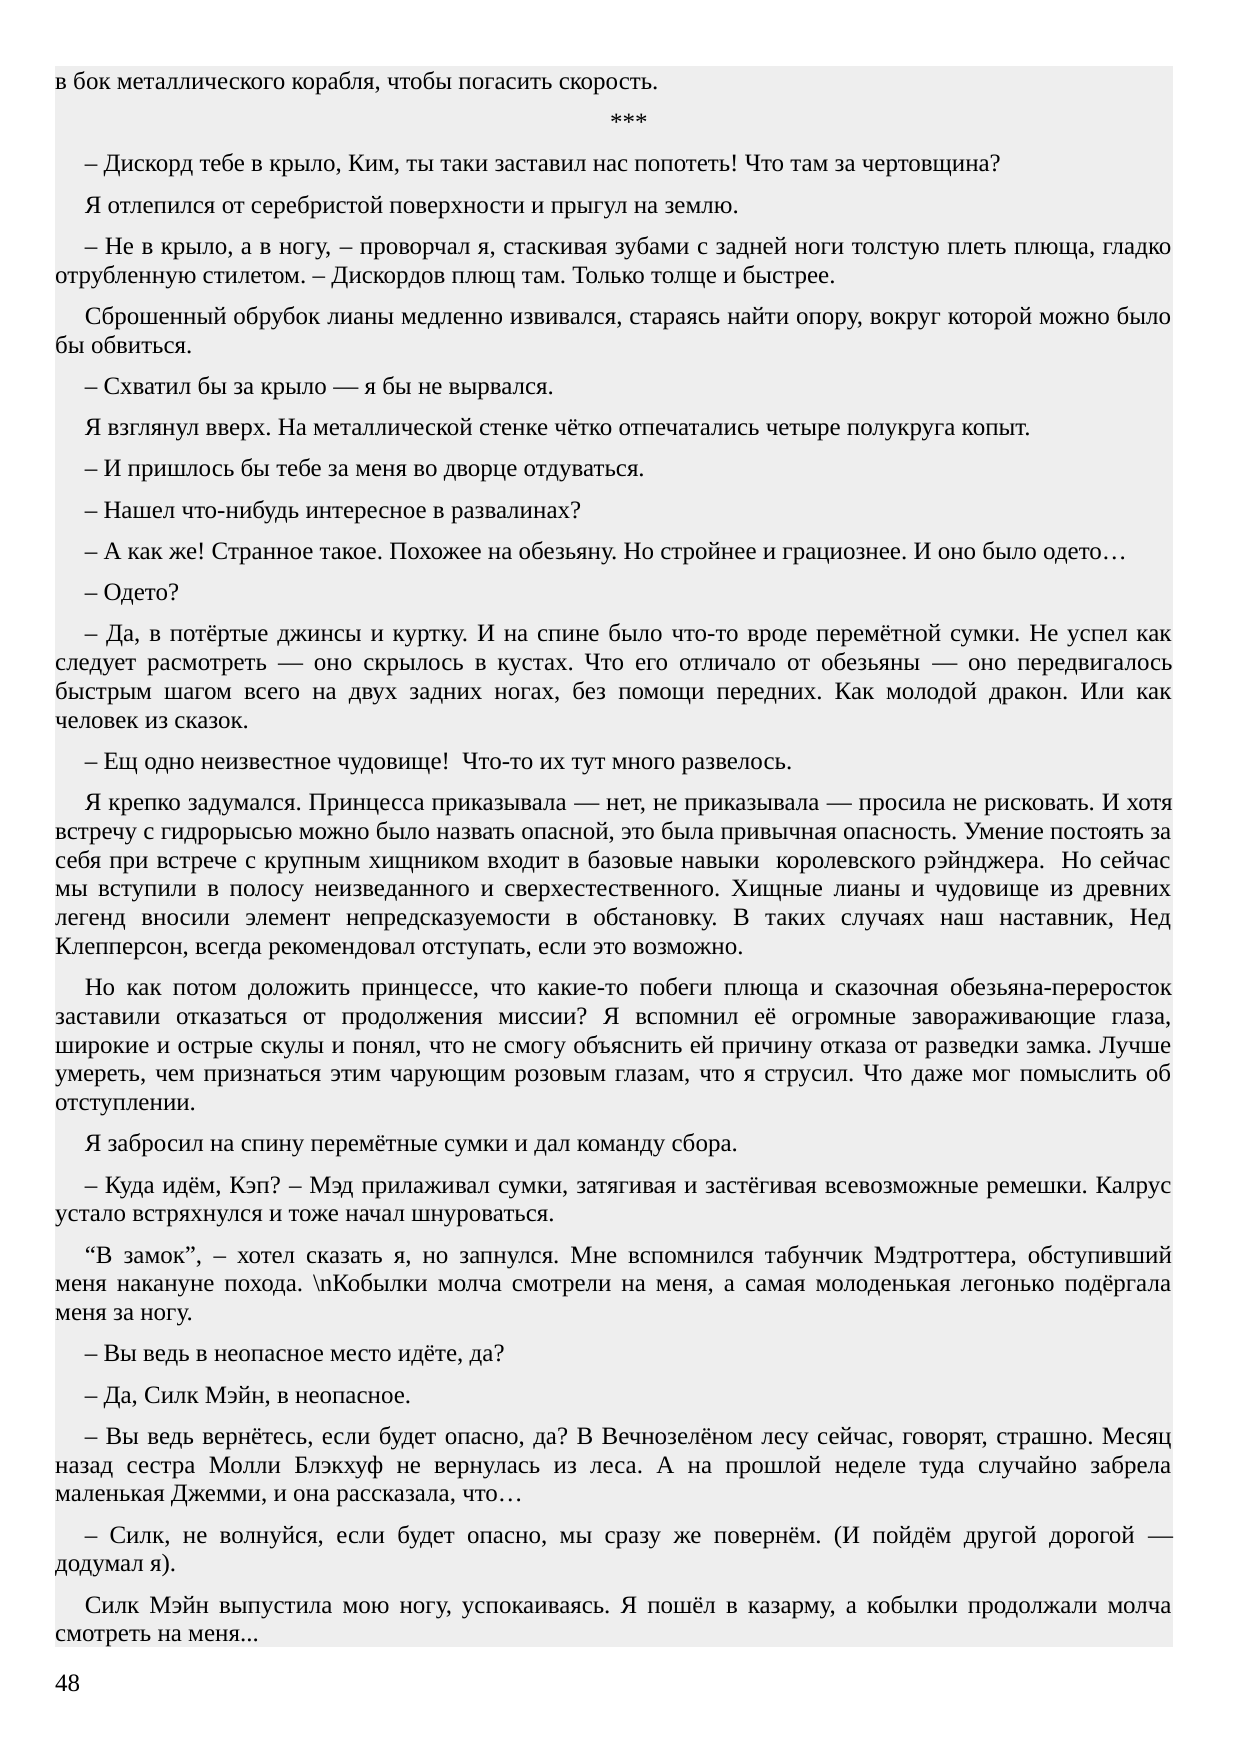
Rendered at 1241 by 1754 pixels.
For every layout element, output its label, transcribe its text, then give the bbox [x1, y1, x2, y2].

text – Вы ведь в неопасное место идёте, да? [55, 1338, 1173, 1367]
text – Да, Силк Мэйн, в неопасное. [55, 1380, 1173, 1408]
text в бок металлического корабля, чтобы погасить скорость. [55, 66, 1173, 95]
text – Силк, не волнуйся, если будет опасно, мы сразу же повернём. (И пойдём другой дорогой — додумал я). [55, 1520, 1173, 1577]
text – Ещ одно неизвестное чудовище! Что-то их тут много развелось. [55, 746, 1173, 775]
text – Схватил бы за крыло — я бы не вырвался. [55, 371, 1173, 400]
text – Одето? [55, 577, 1173, 606]
text Силк Мэйн выпустила мою ногу, успокаиваясь. Я пошёл в казарму, а кобылки продолжали молча смотреть на меня... [55, 1590, 1173, 1647]
text – И пришлось бы тебе за меня во дворце отдуваться. [55, 453, 1173, 482]
text Но как потом доложить принцессе, что какие-то побеги плюща и сказочная обезьяна-переросток заставили отказаться от продолжения миссии? Я вспомнил её огромные завораживающие глаза, широкие и острые скулы и понял, что не смогу объяснить ей причину отказа от разведки замка. Лучше умереть, чем признаться этим чарующим розовым глазам, что я струсил. Что даже мог помыслить об отступлении. [55, 972, 1173, 1116]
text Я забросил на спину перемётные сумки и дал команду сбора. [55, 1128, 1173, 1157]
text – А как же! Странное такое. Похожее на обезьяну. Но стройнее и грациознее. И оно было одето… [55, 536, 1173, 565]
text – Да, в потёртые джинсы и куртку. И на спине было что-то вроде перемётной сумки. Не успел как следует расмотреть — оно скрылось в кустах. Что его отличало от обезьяны — оно передвигалось быстрым шагом всего на двух задних ногах, без помощи передних. Как молодой дракон. Или как человек из сказок. [55, 618, 1173, 733]
text – Куда идём, Кэп? – Мэд прилаживал сумки, затягивая и застёгивая всевозможные ремешки. Калрус устало встряхнулся и тоже начал шнуроваться. [55, 1170, 1173, 1227]
text Сброшенный обрубок лианы медленно извивался, стараясь найти опору, вокруг которой можно было бы обвиться. [55, 301, 1173, 358]
text – Нашел что-нибудь интересное в развалинах? [55, 495, 1173, 523]
text *** [55, 107, 1173, 136]
text – Дискорд тебе в крыло, Ким, ты таки заставил нас попотеть! Что там за чертовщина? [55, 148, 1173, 177]
text – Вы ведь вернётесь, если будет опасно, да? В Вечнозелёном лесу сейчас, говорят, страшно. Месяц назад сестра Молли Блэкхуф не вернулась из леса. А на прошлой неделе туда случайно забрела маленькая Джемми, и она рассказала, что… [55, 1421, 1173, 1507]
text Я отлепился от серебристой поверхности и прыгул на землю. [55, 190, 1173, 218]
text “В замок”, – хотел сказать я, но запнулся. Мне вспомнился табунчик Мэдтроттера, обступивший меня накануне похода. \nКобылки молча смотрели на меня, а самая молоденькая легонько подёргала меня за ногу. [55, 1240, 1173, 1326]
text Я взглянул вверх. На металлической стенке чётко отпечатались четыре полукруга копыт. [55, 412, 1173, 441]
text Я крепко задумался. Принцесса приказывала — нет, не приказывала — просила не рисковать. И хотя встречу с гидрорысью можно было назвать опасной, это была привычная опасность. Умение постоять за себя при встрече с крупным хищником входит в базовые навыки королевского рэйнджера. Но сейчас мы вступили в полосу неизведанного и сверхестественного. Хищные лианы и чудовище из древних легенд вносили элемент непредсказуемости в обстановку. В таких случаях наш наставник, Нед Клепперсон, всегда рекомендовал отступать, если это возможно. [55, 787, 1173, 960]
text – Не в крыло, а в ногу, – проворчал я, стаскивая зубами с задней ноги толстую плеть плюща, гладко отрубленную стилетом. – Дискордов плющ там. Только толще и быстрее. [55, 231, 1173, 288]
